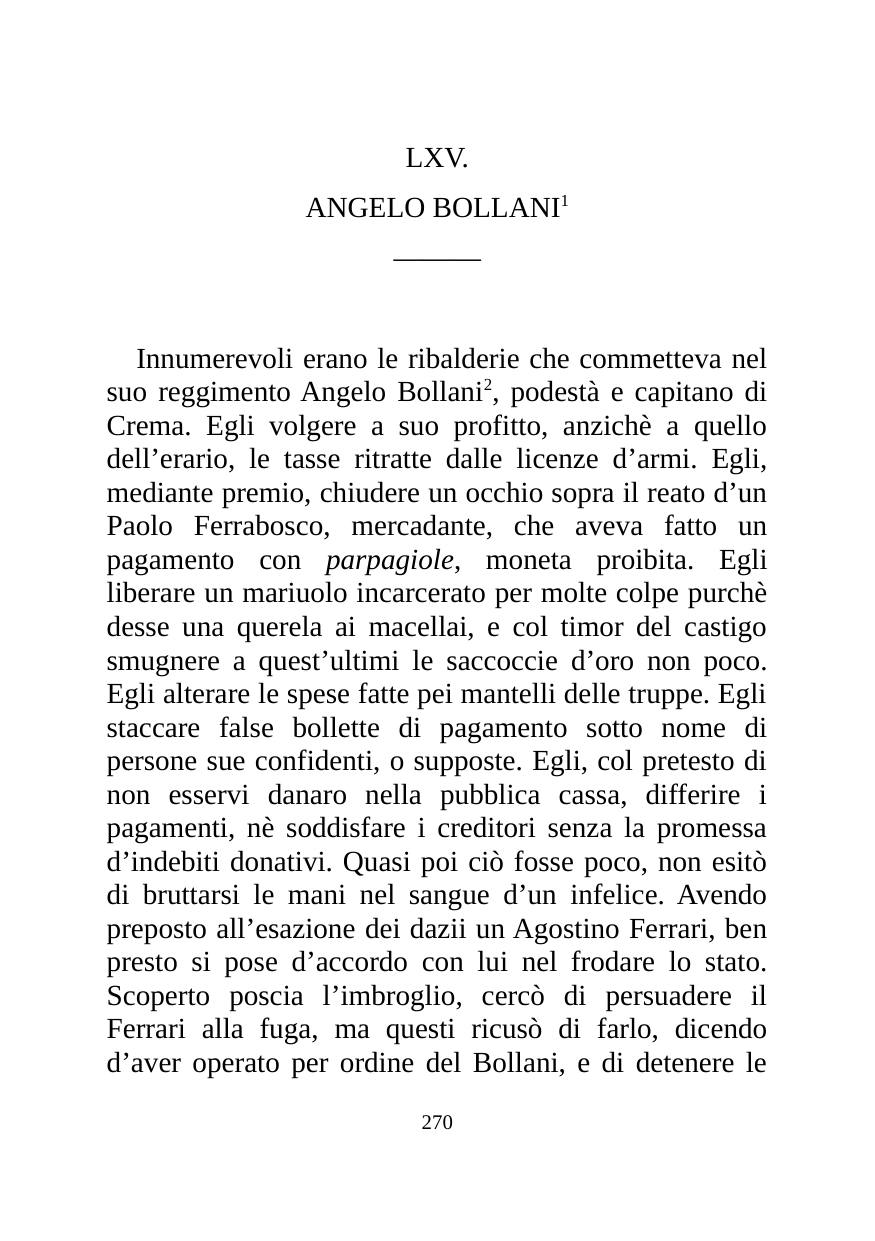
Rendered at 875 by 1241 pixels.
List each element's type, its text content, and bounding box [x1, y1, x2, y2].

text Innumerevoli erano le ribalderie che commetteva nel suo reggimento Angelo Bollani, podestà e capitano di Crema. Egli volgere a suo profitto, anzichè a quello dell’erario, le tasse ritratte dalle licenze d’armi. Egli, mediante premio, chiudere un occhio sopra il reato d’un Paolo Ferrabosco, mercadante, che aveva fatto un pagamento con parpagiole, moneta proibita. Egli liberare un mariuolo incarcerato per molte colpe purchè desse una querela ai macellai, e col timor del castigo smugnere a quest’ultimi le saccoccie d’oro non poco. Egli alterare le spese fatte pei mantelli delle truppe. Egli staccare false bollette di pagamento sotto nome di persone sue confidenti, o supposte. Egli, col pretesto di non esservi danaro nella pubblica cassa, differire i pagamenti, nè soddisfare i creditori senza la promessa d’indebiti donativi. Quasi poi ciò fosse poco, non esitò di bruttarsi le mani nel sangue d’un infelice. Avendo preposto all’esazione dei dazii un Agostino Ferrari, ben presto si pose d’accordo con lui nel frodare lo stato. Scoperto poscia l’imbroglio, cercò di persuadere il Ferrari alla fuga, ma questi ricusò di farlo, dicendo d’aver operato per ordine del Bollani, e di detenere le [106, 341, 768, 1079]
subtitle LXV. ANGELO BOLLANI ――― [106, 140, 768, 274]
